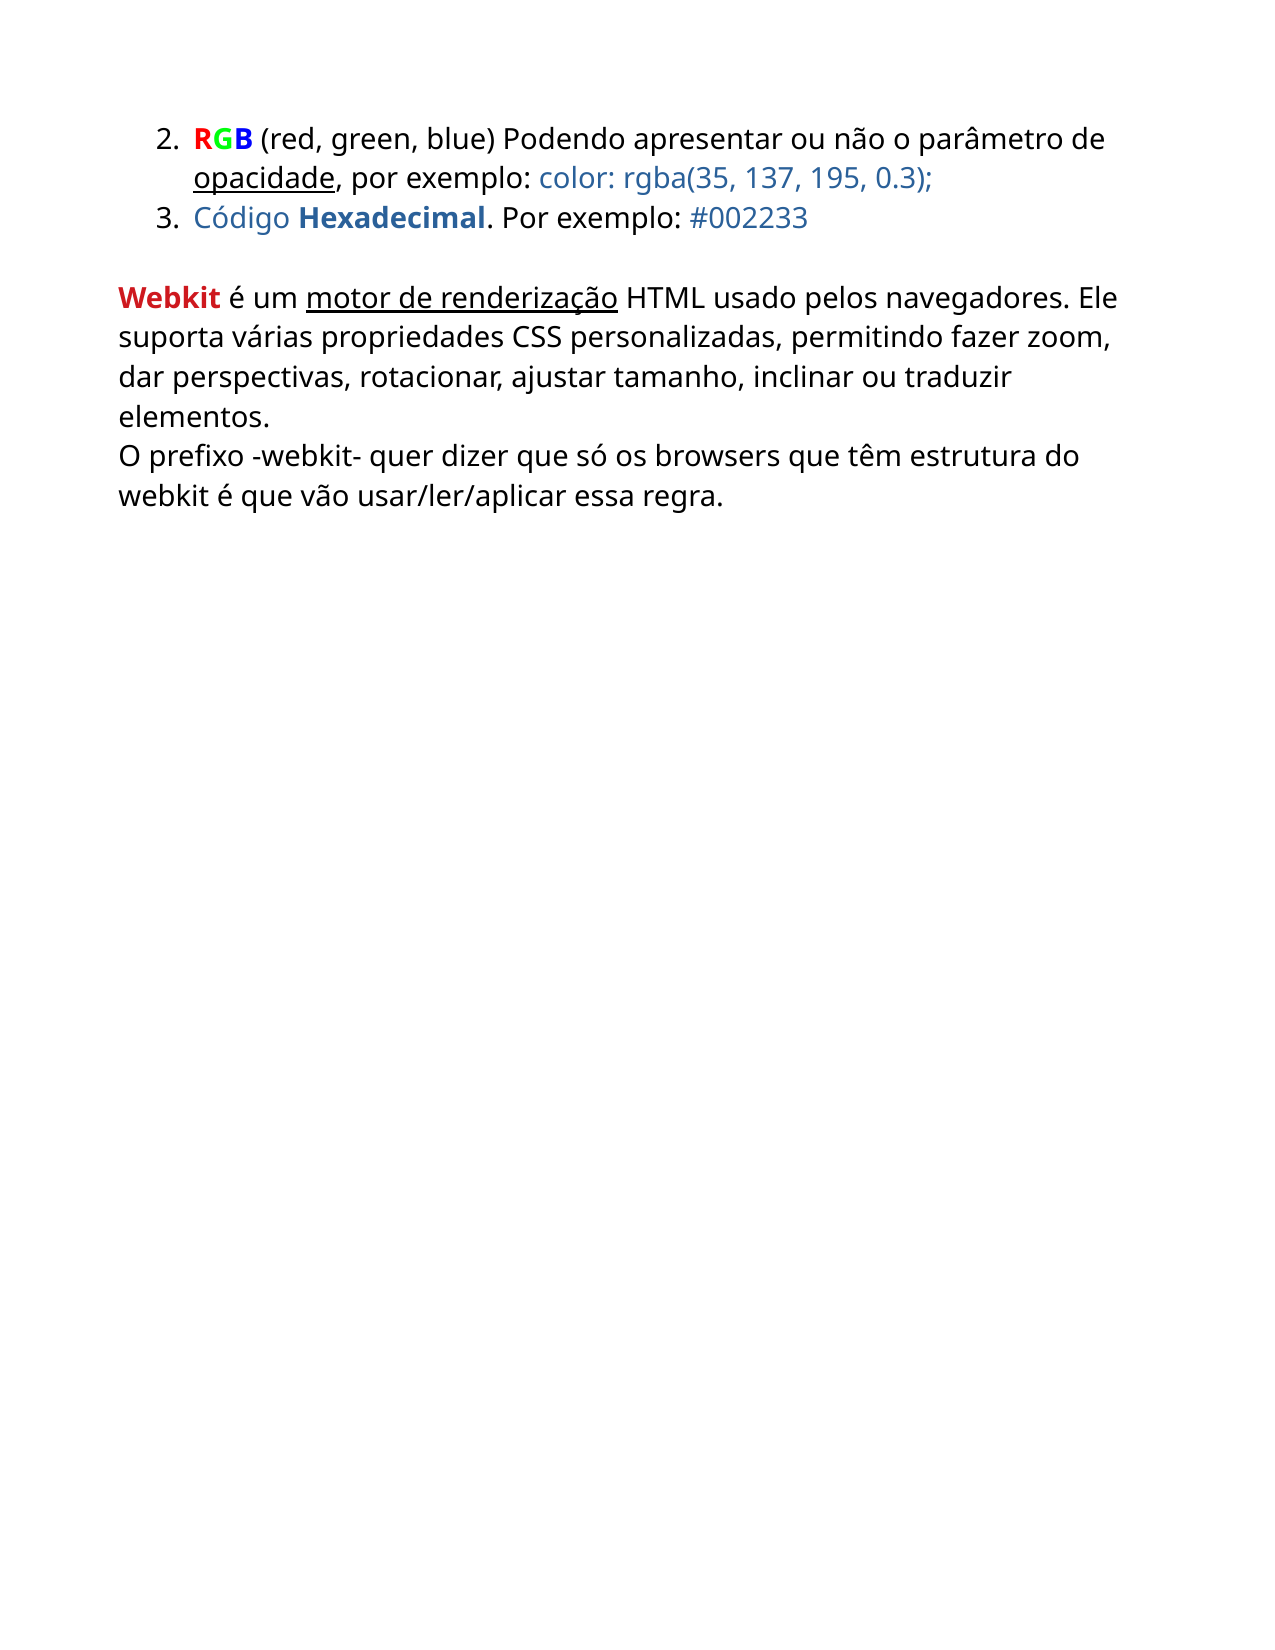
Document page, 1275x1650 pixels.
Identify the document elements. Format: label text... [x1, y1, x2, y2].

list Código Hexadecimal. Por exemplo: #002233 [156, 197, 1157, 237]
list RGB (red, green, blue) Podendo apresentar ou não o parâmetro de opacidade, por exemplo: color: rgba(35, 137, 195, 0.3); [156, 118, 1157, 197]
text Webkit é um motor de renderização HTML usado pelos navegadores. Ele suporta várias propriedades CSS personalizadas, permitindo fazer zoom, dar perspectivas, rotacionar, ajustar tamanho, inclinar ou traduzir elementos. O prefixo -webkit- quer dizer que só os browsers que têm estrutura do webkit é que vão usar/ler/aplicar essa regra. [118, 277, 1157, 515]
